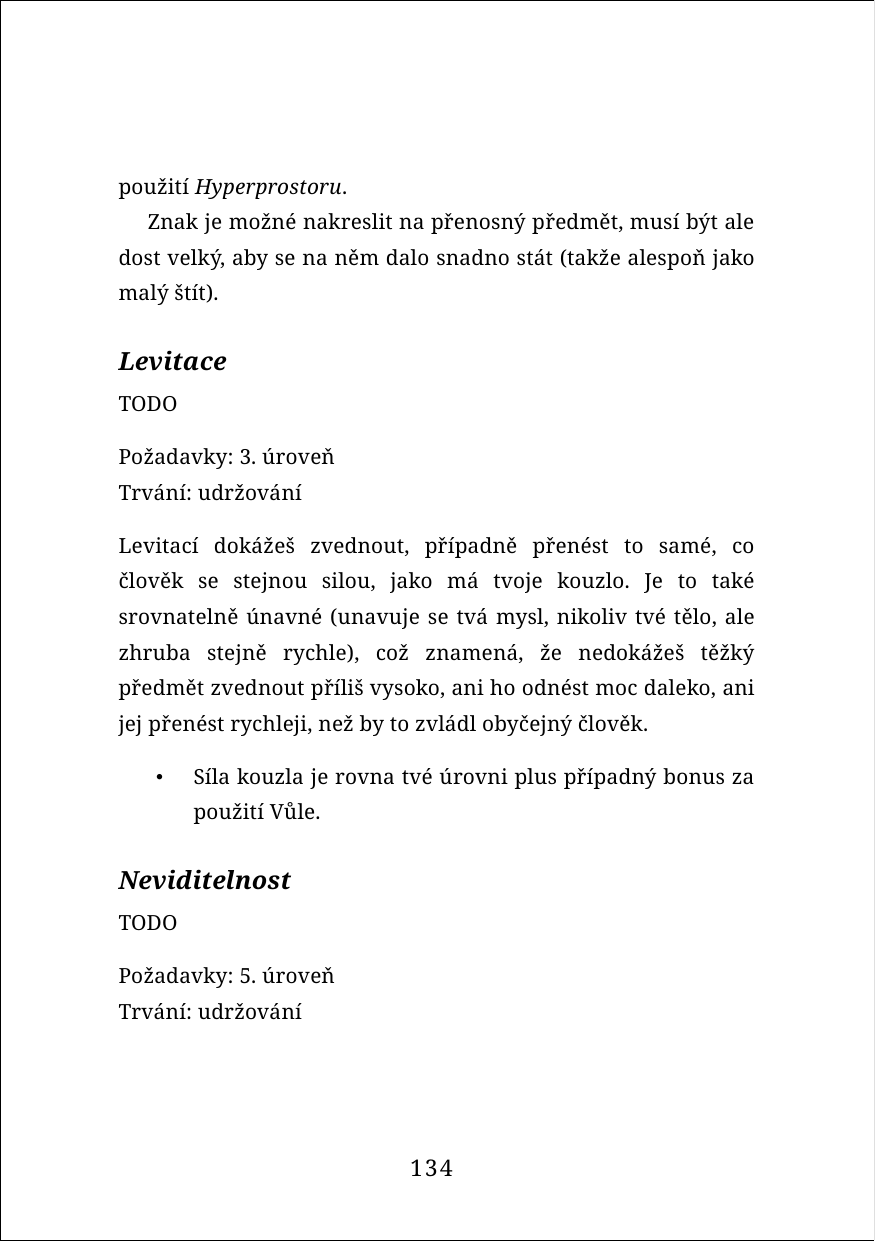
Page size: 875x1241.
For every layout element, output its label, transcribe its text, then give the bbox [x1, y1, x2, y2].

subtitle Levitace [118, 343, 756, 377]
text Požadavky: 3. úroveň Trvání: udržování [118, 442, 756, 506]
text TODO [118, 389, 756, 418]
text použití Hyperprostoru. Znak je možné nakreslit na přenosný předmět, musí být ale dost velký, aby se na něm dalo snadno stát (takže alespoň jako malý štít). [118, 172, 756, 307]
text TODO [118, 908, 756, 937]
text Levitací dokážeš zvednout, případně přenést to samé, co člověk se stejnou silou, jako má tvoje kouzlo. Je to také srovnatelně únavné (unavuje se tvá mysl, nikoliv tvé tělo, ale zhruba stejně rychle), což znamená, že nedokážeš těžký předmět zvednout příliš vysoko, ani ho odnést moc daleko, ani jej přenést rychleji, než by to zvládl obyčejný člověk. [118, 531, 756, 737]
list Síla kouzla je rovna tvé úrovni plus případný bonus za použití Vůle. [156, 762, 756, 826]
subtitle Neviditelnost [118, 862, 756, 897]
text Požadavky: 5. úroveň Trvání: udržování [118, 962, 756, 1026]
